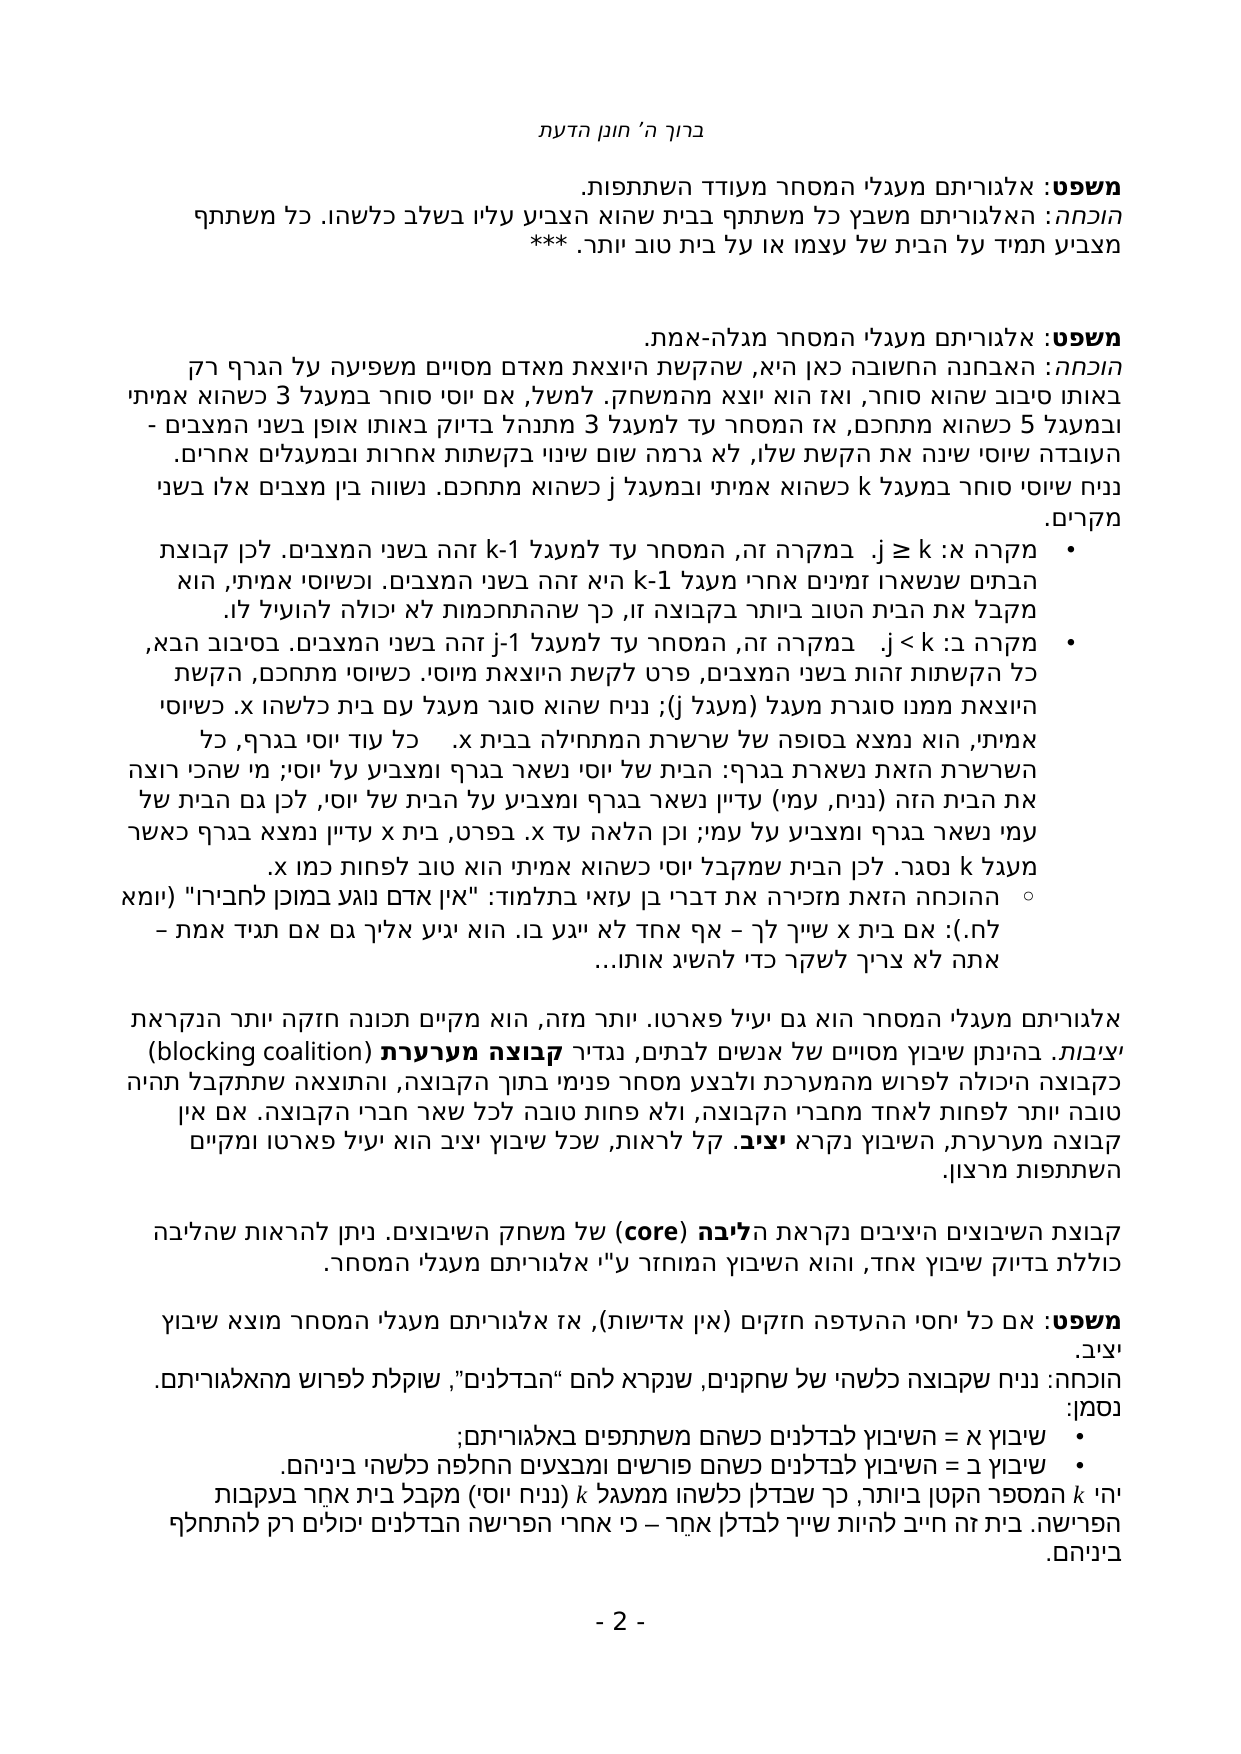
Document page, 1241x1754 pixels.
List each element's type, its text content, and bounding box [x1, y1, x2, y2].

list מקרה ב: j < k. במקרה זה, המסחר עד למעגל j-1 זהה בשני המצבים. בסיבוב הבא, כל הקשתות זהות בשני המצבים, פרט לקשת היוצאת מיוסי. כשיוסי מתחכם, הקשת היוצאת ממנו סוגרת מעגל (מעגל j); נניח שהוא סוגר מעגל עם בית כלשהו x. כשיוסי אמיתי, הוא נמצא בסופה של שרשרת המתחילה בבית x. כל עוד יוסי בגרף, כל השרשרת הזאת נשארת בגרף: הבית של יוסי נשאר בגרף ומצביע על יוסי; מי שהכי רוצה את הבית הזה (נניח, עמי) עדיין נשאר בגרף ומצביע על הבית של יוסי, לכן גם הבית של עמי נשאר בגרף ומצביע על עמי; וכן הלאה עד x. בפרט, בית x עדיין נמצא בגרף כאשר מעגל k נסגר. לכן הבית שמקבל יוסי כשהוא אמיתי הוא טוב לפחות כמו x. [118, 624, 1076, 882]
text נניח שיוסי סוחר במעגל k כשהוא אמיתי ובמעגל j כשהוא מתחכם. נשווה בין מצבים אלו בשני מקרים. [118, 469, 1122, 532]
list שיבוץ ב = השיבוץ לבדלנים כשהם פורשים ומבצעים החלפה כלשהי ביניהם. [118, 1451, 1084, 1480]
text משפט: אם כל יחסי ההעדפה חזקים (אין אדישות), אז אלגוריתם מעגלי המסחר מוצא שיבוץ יציב. [118, 1306, 1122, 1365]
text משפט: אלגוריתם מעגלי המסחר מגלה-אמת. [118, 323, 1122, 352]
text קבוצת השיבוצים היציבים נקראת הליבה (core) של משחק השיבוצים. ניתן להראות שהליבה כוללת בדיוק שיבוץ אחד, והוא השיבוץ המוחזר ע"י אלגוריתם מעגלי המסחר. [118, 1214, 1122, 1277]
text הוכחה: נניח שקבוצה כלשהי של שחקנים, שנקרא להם “הבדלנים”, שוקלת לפרוש מהאלגוריתם. נסמן: [118, 1365, 1122, 1422]
list מקרה א: j ≥ k. במקרה זה, המסחר עד למעגל k-1 זהה בשני המצבים. לכן קבוצת הבתים שנשארו זמינים אחרי מעגל k-1 היא זהה בשני המצבים. וכשיוסי אמיתי, הוא מקבל את הבית הטוב ביותר בקבוצה זו, כך שההתחכמות לא יכולה להועיל לו. [118, 532, 1076, 624]
text הוכחה: האבחנה החשובה כאן היא, שהקשת היוצאת מאדם מסויים משפיעה על הגרף רק באותו סיבוב שהוא סוחר, ואז הוא יוצא מהמשחק. למשל, אם יוסי סוחר במעגל 3 כשהוא אמיתי ובמעגל 5 כשהוא מתחכם, אז המסחר עד למעגל 3 מתנהל בדיוק באותו אופן בשני המצבים - העובדה שיוסי שינה את הקשת שלו, לא גרמה שום שינוי בקשתות אחרות ובמעגלים אחרים. [118, 352, 1122, 469]
text יהי k המספר הקטן ביותר, כך שבדלן כלשהו ממעגל k (נניח יוסי) מקבל בית אחֵר בעקבות הפרישה. בית זה חייב להיות שייך לבדלן אחֵר – כי אחרי הפרישה הבדלנים יכולים רק להתחלף ביניהם. [118, 1480, 1122, 1566]
list ההוכחה הזאת מזכירה את דברי בן עזאי בתלמוד: "אין אדם נוגע במוכן לחבירו" (יומא לח.): אם בית x שייך לך – אף אחד לא ייגע בו. הוא יגיע אליך גם אם תגיד אמת – אתה לא צריך לשקר כדי להשיג אותו... [118, 882, 1038, 975]
text אלגוריתם מעגלי המסחר הוא גם יעיל פארטו. יותר מזה, הוא מקיים תכונה חזקה יותר הנקראת יציבות. בהינתן שיבוץ מסויים של אנשים לבתים, נגדיר קבוצה מערערת (blocking coalition) כקבוצה היכולה לפרוש מהמערכת ולבצע מסחר פנימי בתוך הקבוצה, והתוצאה שתתקבל תהיה טובה יותר לפחות לאחד מחברי הקבוצה, ולא פחות טובה לכל שאר חברי הקבוצה. אם אין קבוצה מערערת, השיבוץ נקרא יציב. קל לראות, שכל שיבוץ יציב הוא יעיל פארטו ומקיים השתתפות מרצון. [118, 1004, 1122, 1184]
text משפט: אלגוריתם מעגלי המסחר מעודד השתתפות. הוכחה: האלגוריתם משבץ כל משתתף בבית שהוא הצביע עליו בשלב כלשהו. כל משתתף מצביע תמיד על הבית של עצמו או על בית טוב יותר. *** [118, 172, 1122, 259]
list שיבוץ א = השיבוץ לבדלנים כשהם משתתפים באלגוריתם; [118, 1422, 1084, 1451]
